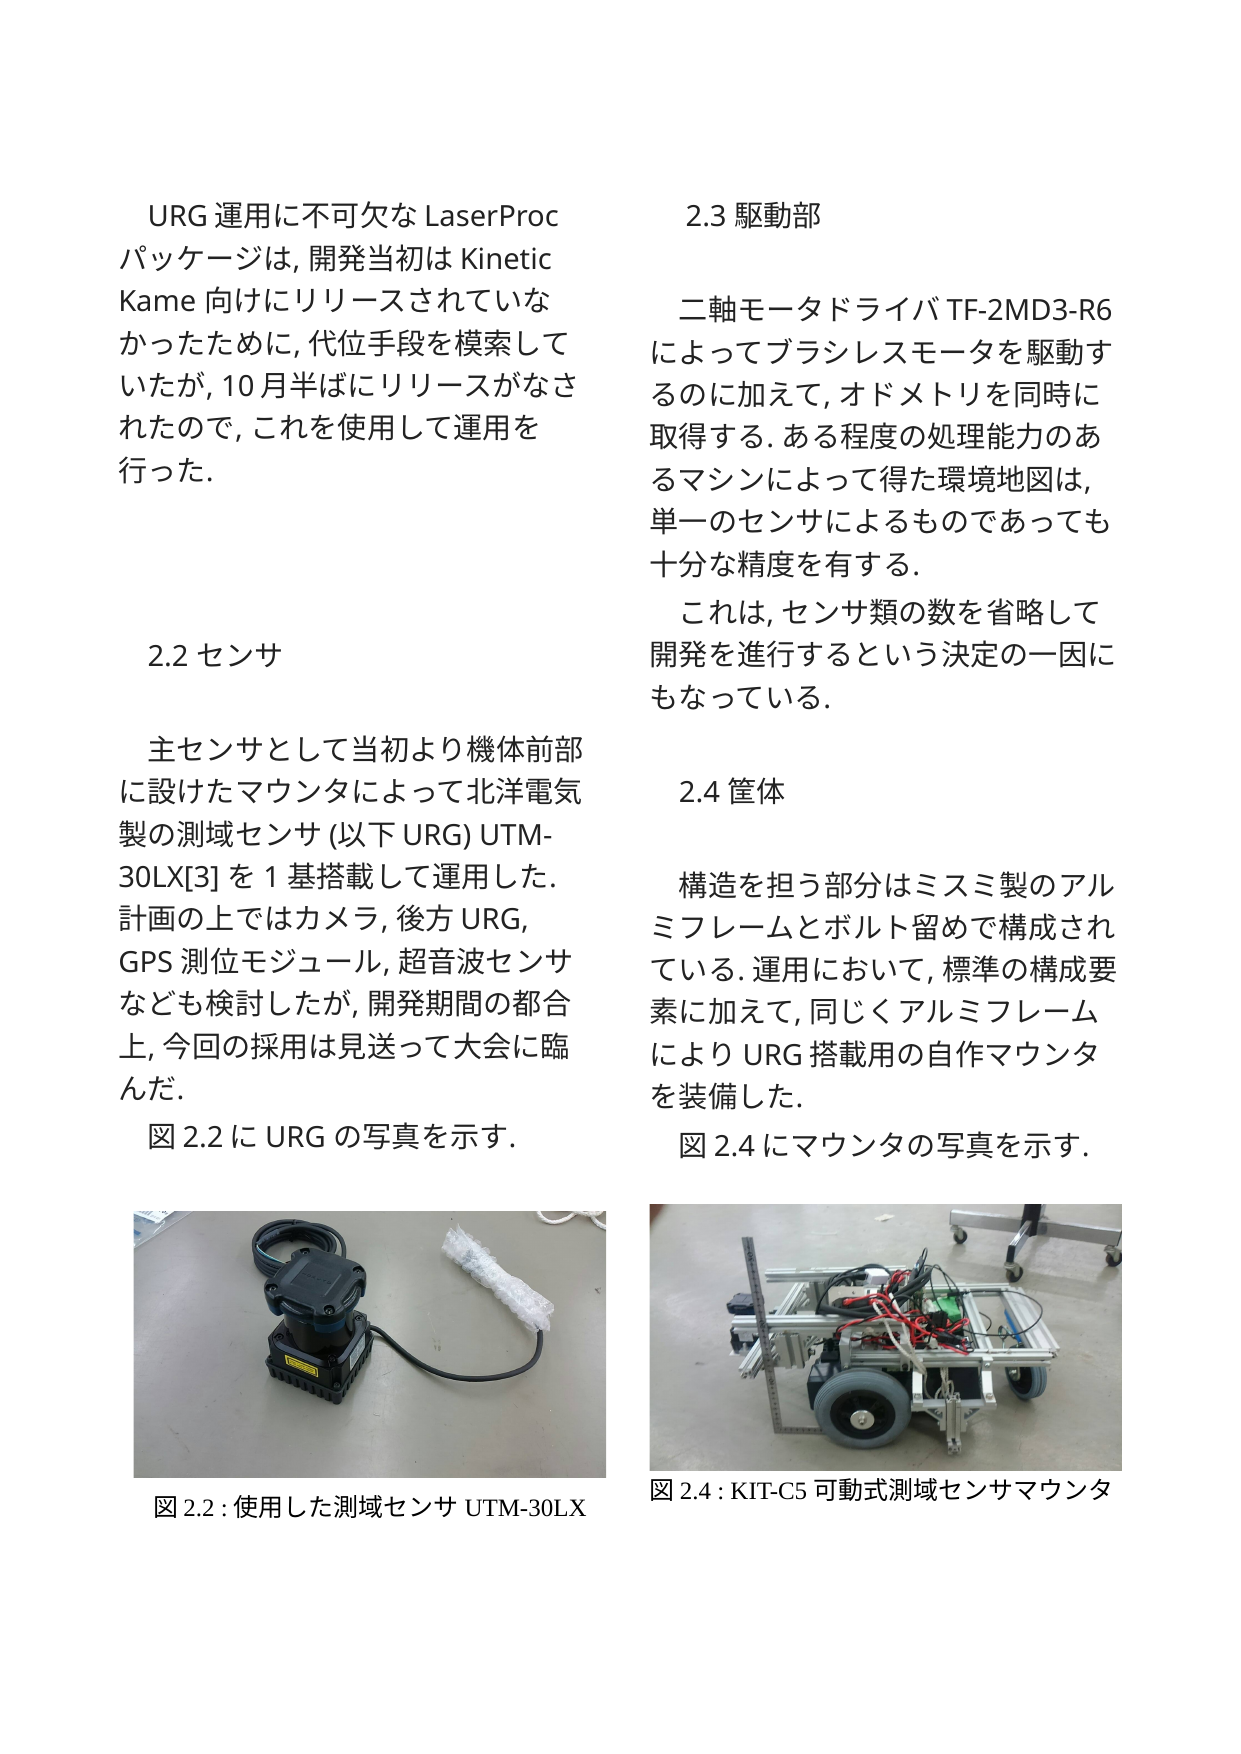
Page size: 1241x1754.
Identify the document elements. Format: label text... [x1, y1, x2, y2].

text 2.3 駆動部 [649, 193, 1122, 235]
text 図2.4 : KIT-C5 可動式測域センサマウンタ [649, 1471, 1122, 1507]
text 構造を担う部分はミスミ製のアルミフレームとボルト留めで構成されている. 運用において, 標準の構成要素に加えて, 同じくアルミフレームによりURG搭載用の自作マウンタを装備した. [649, 862, 1122, 1116]
picture [649, 1204, 1122, 1471]
text 図2.2 : 使用した測域センサ UTM-30LX [133, 1478, 606, 1524]
text 二軸モータドライバTF-2MD3-R6によってブラシレスモータを駆動するのに加えて, オドメトリを同時に取得する. ある程度の処理能力のあるマシンによって得た環境地図は, 単一のセンサによるものであっても十分な精度を有する. [649, 287, 1122, 583]
text 2.4 筐体 [649, 768, 1122, 811]
text 図2.2に URG の写真を示す. [118, 1114, 591, 1156]
text 主センサとして当初より機体前部に設けたマウンタによって北洋電気製の測域センサ (以下URG) UTM-30LX[3] を 1 基搭載して運用した. 計画の上ではカメラ, 後方URG, GPS 測位モジュール, 超音波センサなども検討したが, 開発期間の都合上, 今回の採用は見送って大会に臨んだ. [118, 727, 591, 1108]
text 図2.4にマウンタの写真を示す. [649, 1122, 1122, 1164]
text 2.2 センサ [118, 633, 591, 675]
picture [133, 1211, 607, 1478]
text これは, センサ類の数を省略して開発を進行するという決定の一因にもなっている. [649, 589, 1122, 717]
text URG運用に不可欠なLaserProc パッケージは, 開発当初はKinetic Kame 向けにリリースされていなかったために, 代位手段を模索していたが, 10月半ばにリリースがなされたので, これを使用して運用を行った. [118, 193, 591, 490]
